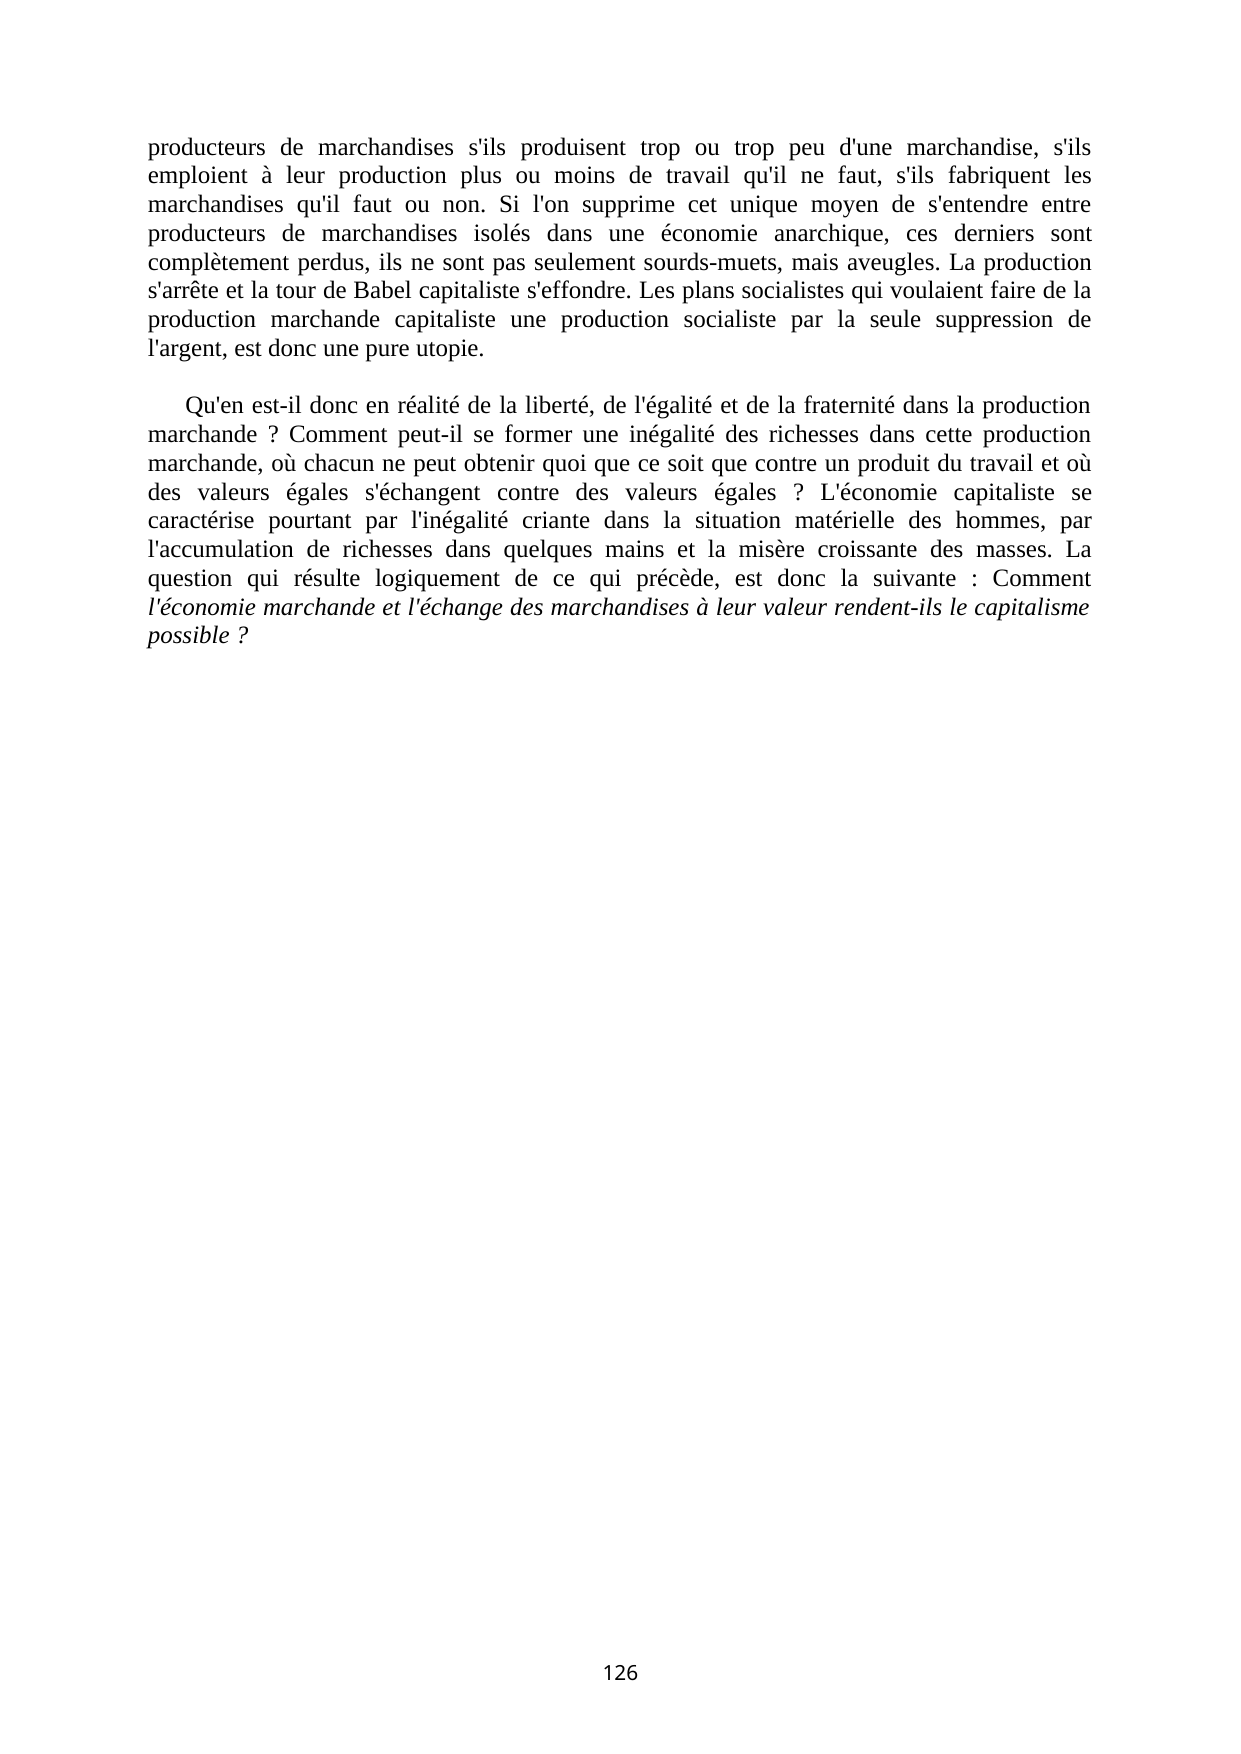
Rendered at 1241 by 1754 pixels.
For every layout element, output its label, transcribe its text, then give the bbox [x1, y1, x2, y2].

text producteurs de marchandises s'ils produisent trop ou trop peu d'une marchandise, s'ils emploient à leur production plus ou moins de travail qu'il ne faut, s'ils fabriquent les marchandises qu'il faut ou non. Si l'on supprime cet unique moyen de s'entendre entre producteurs de marchandises isolés dans une économie anarchique, ces derniers sont complètement perdus, ils ne sont pas seulement sourds-muets, mais aveugles. La production s'arrête et la tour de Babel capitaliste s'effondre. Les plans socialistes qui voulaient faire de la production marchande capitaliste une production socialiste par la seule suppression de l'argent, est donc une pure utopie. [148, 132, 1093, 362]
text Qu'en est-il donc en réalité de la liberté, de l'égalité et de la fraternité dans la production marchande ? Comment peut-il se former une inégalité des richesses dans cette production marchande, où chacun ne peut obtenir quoi que ce soit que contre un produit du travail et où des valeurs égales s'échangent contre des valeurs égales ? L'économie capitaliste se caractérise pourtant par l'inégalité criante dans la situation matérielle des hommes, par l'accumulation de richesses dans quelques mains et la misère croissante des masses. La question qui résulte logiquement de ce qui précède, est donc la suivante : Comment l'économie marchande et l'échange des marchandises à leur valeur rendent-ils le capitalisme possible ? [148, 390, 1093, 649]
